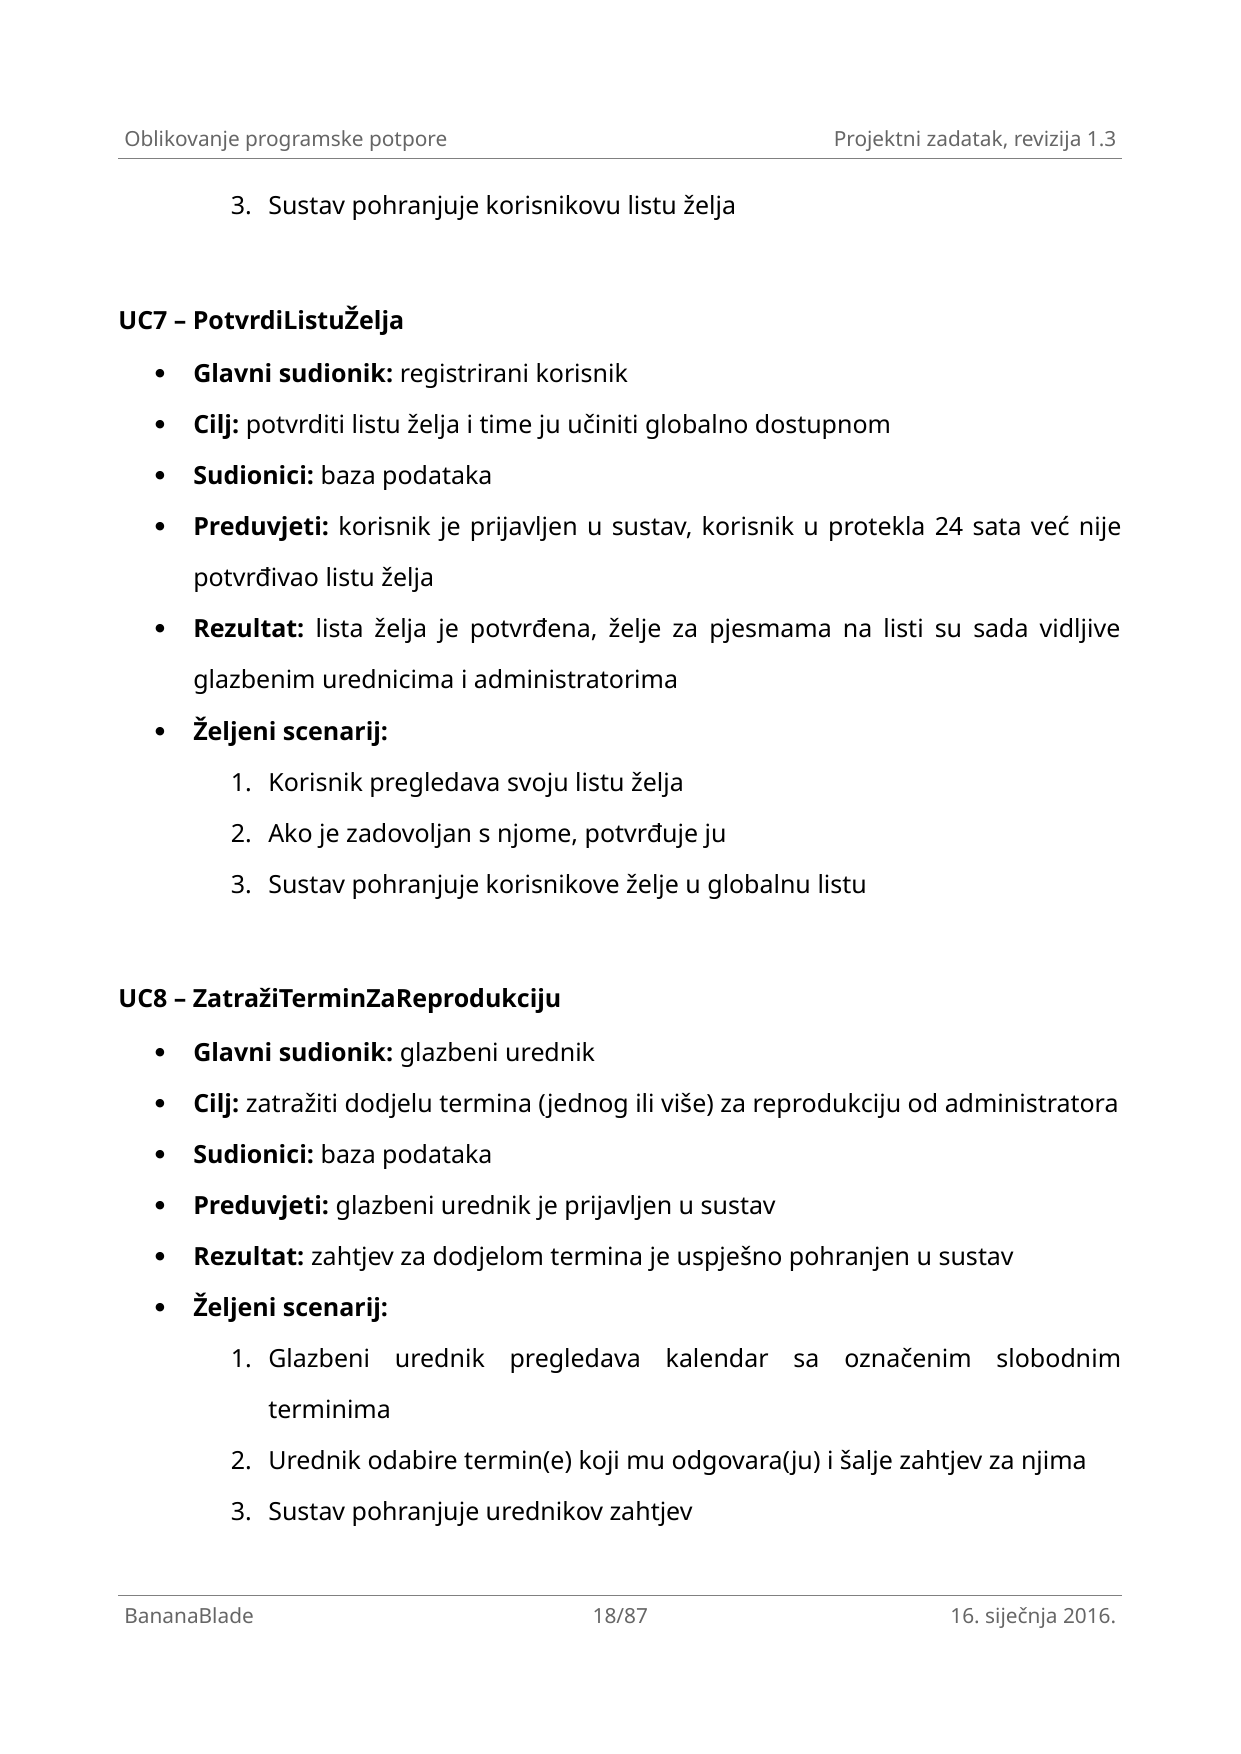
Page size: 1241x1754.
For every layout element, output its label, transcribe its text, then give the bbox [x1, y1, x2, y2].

list Sudionici: baza podataka [156, 458, 1122, 492]
list Sustav pohranjuje urednikov zahtjev [231, 1494, 1122, 1528]
list Cilj: zatražiti dodjelu termina (jednog ili više) za reprodukciju od administratora [156, 1085, 1122, 1119]
list Rezultat: zahtjev za dodjelom termina je uspješno pohranjen u sustav [156, 1238, 1122, 1272]
list Glavni sudionik: glazbeni urednik [156, 1034, 1122, 1068]
subtitle UC7 – PotvrdiListuŽelja [118, 303, 1122, 337]
list Sustav pohranjuje korisnikove želje u globalnu listu [231, 866, 1122, 900]
list Glavni sudionik: registrirani korisnik [156, 356, 1122, 390]
list Sustav pohranjuje korisnikovu listu želja [231, 188, 1122, 222]
list Preduvjeti: korisnik je prijavljen u sustav, korisnik u protekla 24 sata već nije potvrđivao listu želja [156, 509, 1122, 594]
list Glazbeni urednik pregledava kalendar sa označenim slobodnim terminima [231, 1341, 1122, 1426]
subtitle UC8 – ZatražiTerminZaReprodukciju [118, 981, 1122, 1015]
list Ako je zadovoljan s njome, potvrđuje ju [231, 815, 1122, 849]
list Preduvjeti: glazbeni urednik je prijavljen u sustav [156, 1187, 1122, 1221]
list Željeni scenarij: [156, 1289, 1122, 1323]
list Korisnik pregledava svoju listu želja [231, 764, 1122, 798]
list Urednik odabire termin(e) koji mu odgovara(ju) i šalje zahtjev za njima [231, 1443, 1122, 1477]
list Željeni scenarij: [156, 713, 1122, 747]
list Rezultat: lista želja je potvrđena, želje za pjesmama na listi su sada vidljive glazbenim urednicima i administratorima [156, 611, 1122, 696]
list Sudionici: baza podataka [156, 1136, 1122, 1170]
list Cilj: potvrditi listu želja i time ju učiniti globalno dostupnom [156, 407, 1122, 441]
